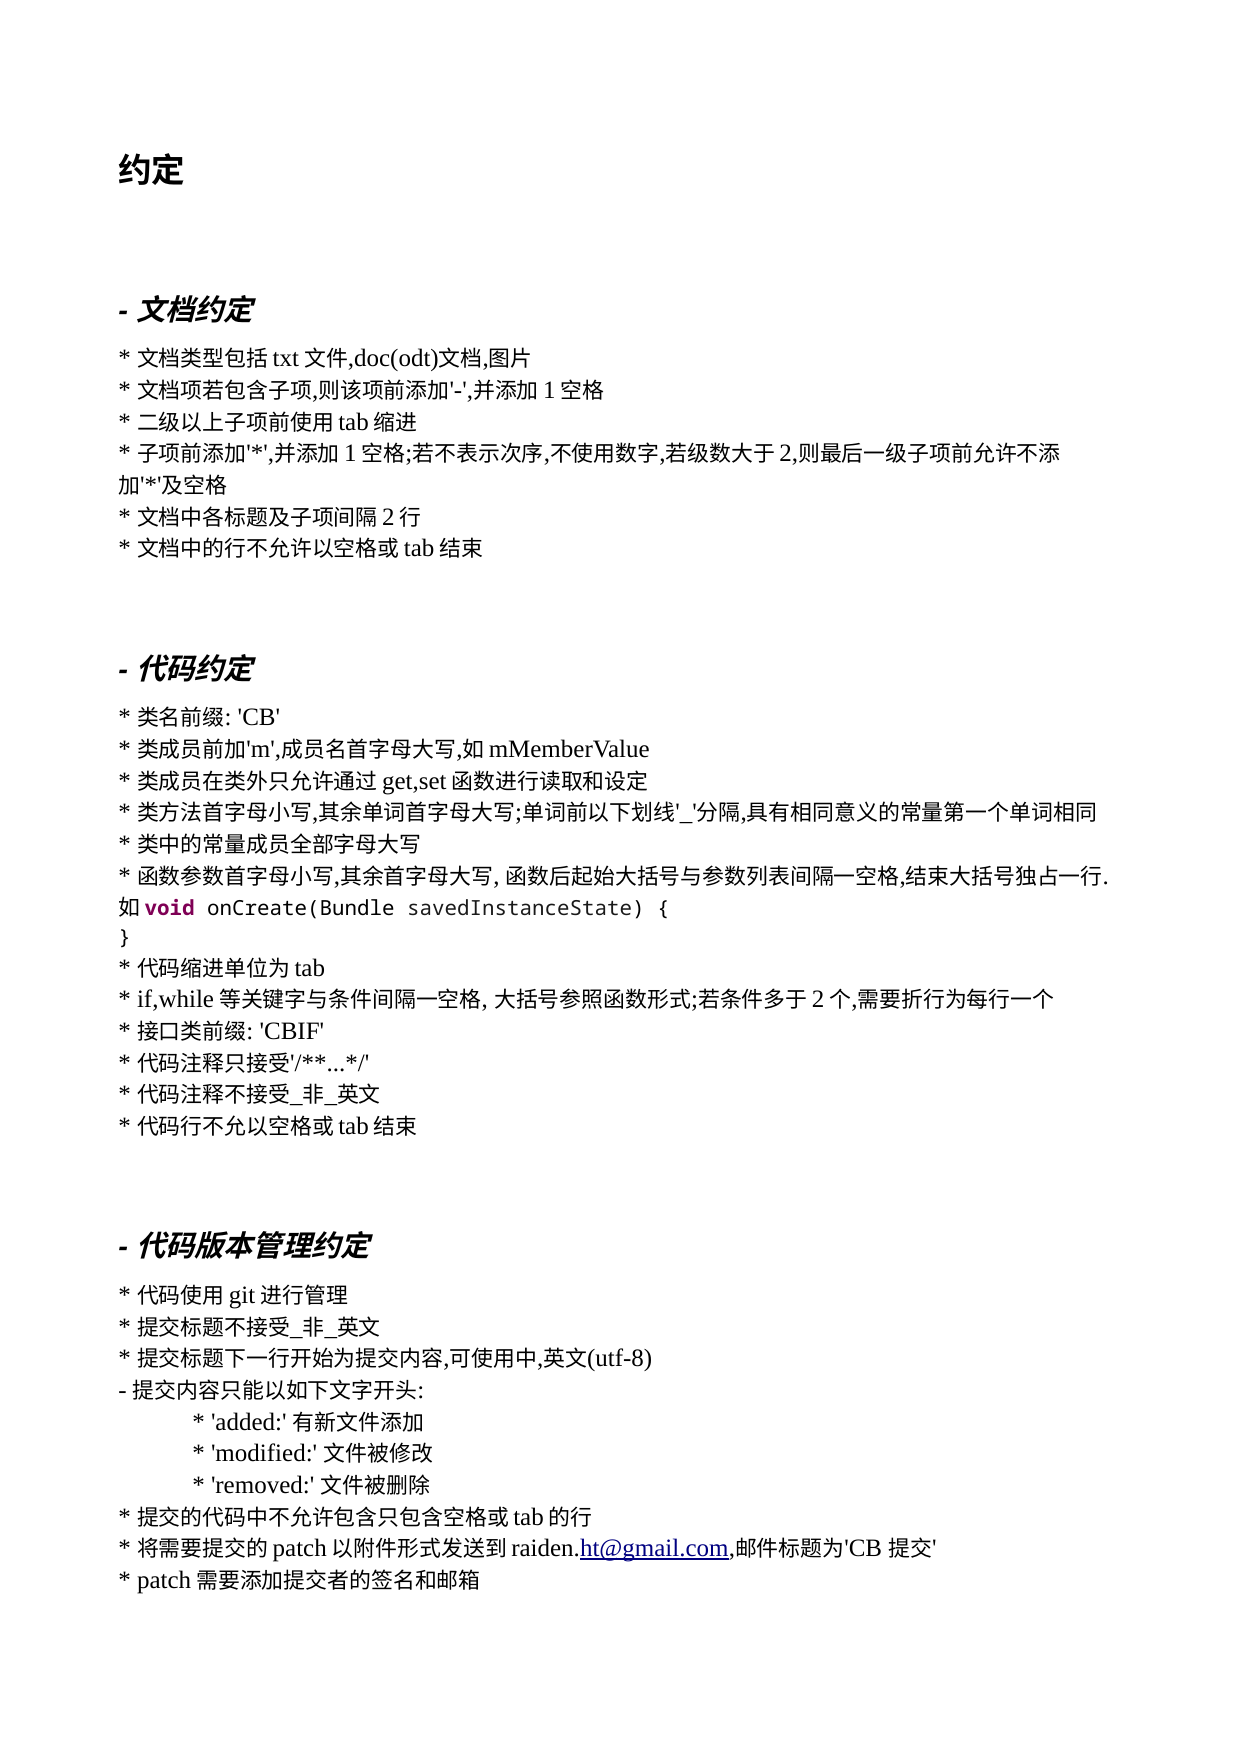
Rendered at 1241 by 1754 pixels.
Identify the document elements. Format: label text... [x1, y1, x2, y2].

text * 提交标题下一行开始为提交内容,可使用中,英文(utf-8) [118, 1341, 1122, 1373]
text * 子项前添加'*',并添加1空格;若不表示次序,不使用数字,若级数大于2,则最后一级子项前允许不添加'*'及空格 [118, 436, 1122, 500]
text * 提交标题不接受_非_英文 [118, 1309, 1122, 1341]
subtitle - 文档约定 [118, 287, 1122, 329]
text * 接口类前缀: 'CBIF' [118, 1014, 1122, 1046]
text * 类名前缀: 'CB' [118, 700, 1122, 732]
text * 代码使用git进行管理 [118, 1278, 1122, 1309]
text * 代码行不允以空格或tab结束 [118, 1109, 1122, 1141]
text * 函数参数首字母小写,其余首字母大写, 函数后起始大括号与参数列表间隔一空格,结束大括号独占一行.如void onCreate(Bundle savedInstanceState) { [118, 859, 1122, 922]
text - 提交内容只能以如下文字开头: [118, 1373, 1122, 1404]
text * 文档类型包括txt文件,doc(odt)文档,图片 [118, 341, 1122, 373]
text * if,while等关键字与条件间隔一空格, 大括号参照函数形式;若条件多于2个,需要折行为每行一个 [118, 982, 1122, 1014]
text * 文档项若包含子项,则该项前添加'-',并添加1空格 [118, 373, 1122, 405]
text * 类中的常量成员全部字母大写 [118, 827, 1122, 859]
text * 二级以上子项前使用tab缩进 [118, 405, 1122, 436]
text * 类方法首字母小写,其余单词首字母大写;单词前以下划线'_'分隔,具有相同意义的常量第一个单词相同 [118, 795, 1122, 827]
subtitle - 代码约定 [118, 646, 1122, 688]
text * 代码缩进单位为tab [118, 951, 1122, 982]
subtitle 约定 [118, 143, 1122, 192]
subtitle - 代码版本管理约定 [118, 1223, 1122, 1265]
text * 'modified:' 文件被修改 [118, 1436, 1122, 1468]
text * 'added:' 有新文件添加 [118, 1404, 1122, 1436]
text } [118, 922, 1122, 951]
text * 文档中各标题及子项间隔2行 [118, 500, 1122, 531]
text * 类成员前加'm',成员名首字母大写,如mMemberValue [118, 732, 1122, 764]
text * 文档中的行不允许以空格或tab结束 [118, 531, 1122, 563]
text * 提交的代码中不允许包含只包含空格或tab的行 [118, 1499, 1122, 1531]
text * 将需要提交的patch以附件形式发送到raiden.ht@gmail.com,邮件标题为'CB 提交' [118, 1531, 1122, 1563]
text * patch需要添加提交者的签名和邮箱 [118, 1563, 1122, 1594]
text * 代码注释不接受_非_英文 [118, 1077, 1122, 1109]
text * 类成员在类外只允许通过get,set函数进行读取和设定 [118, 764, 1122, 795]
text * 代码注释只接受'/**...*/' [118, 1046, 1122, 1077]
text * 'removed:' 文件被删除 [118, 1468, 1122, 1499]
